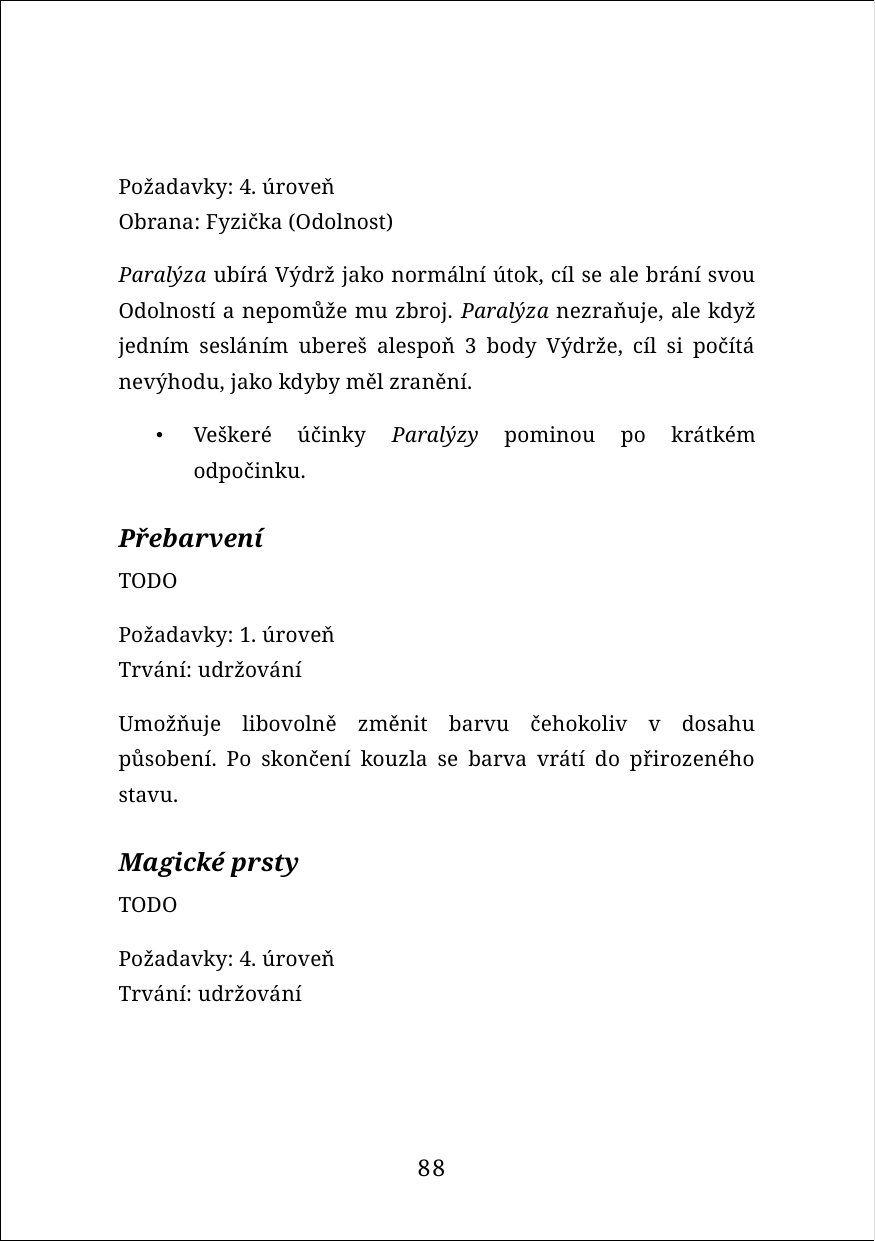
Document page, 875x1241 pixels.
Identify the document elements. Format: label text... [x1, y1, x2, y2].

text Požadavky: 4. úroveň Trvání: udržování [118, 944, 756, 1008]
list Veškeré účinky Paralýzy pominou po krátkém odpočinku. [156, 420, 756, 484]
subtitle Přebarvení [118, 521, 756, 555]
text Umožňuje libovolně změnit barvu čehokoliv v dosahu působení. Po skončení kouzla se barva vrátí do přirozeného stavu. [118, 709, 756, 808]
text TODO [118, 891, 756, 919]
text TODO [118, 567, 756, 595]
text Požadavky: 4. úroveň Obrana: Fyzička (Odolnost) [118, 172, 756, 236]
text Paralýza ubírá Výdrž jako normální útok, cíl se ale brání svou Odolností a nepomůže mu zbroj. Paralýza nezraňuje, ale když jedním sesláním ubereš alespoň 3 body Výdrže, cíl si počítá nevýhodu, jako kdyby měl zranění. [118, 261, 756, 396]
text Požadavky: 1. úroveň Trvání: udržování [118, 620, 756, 684]
subtitle Magické prsty [118, 845, 756, 879]
